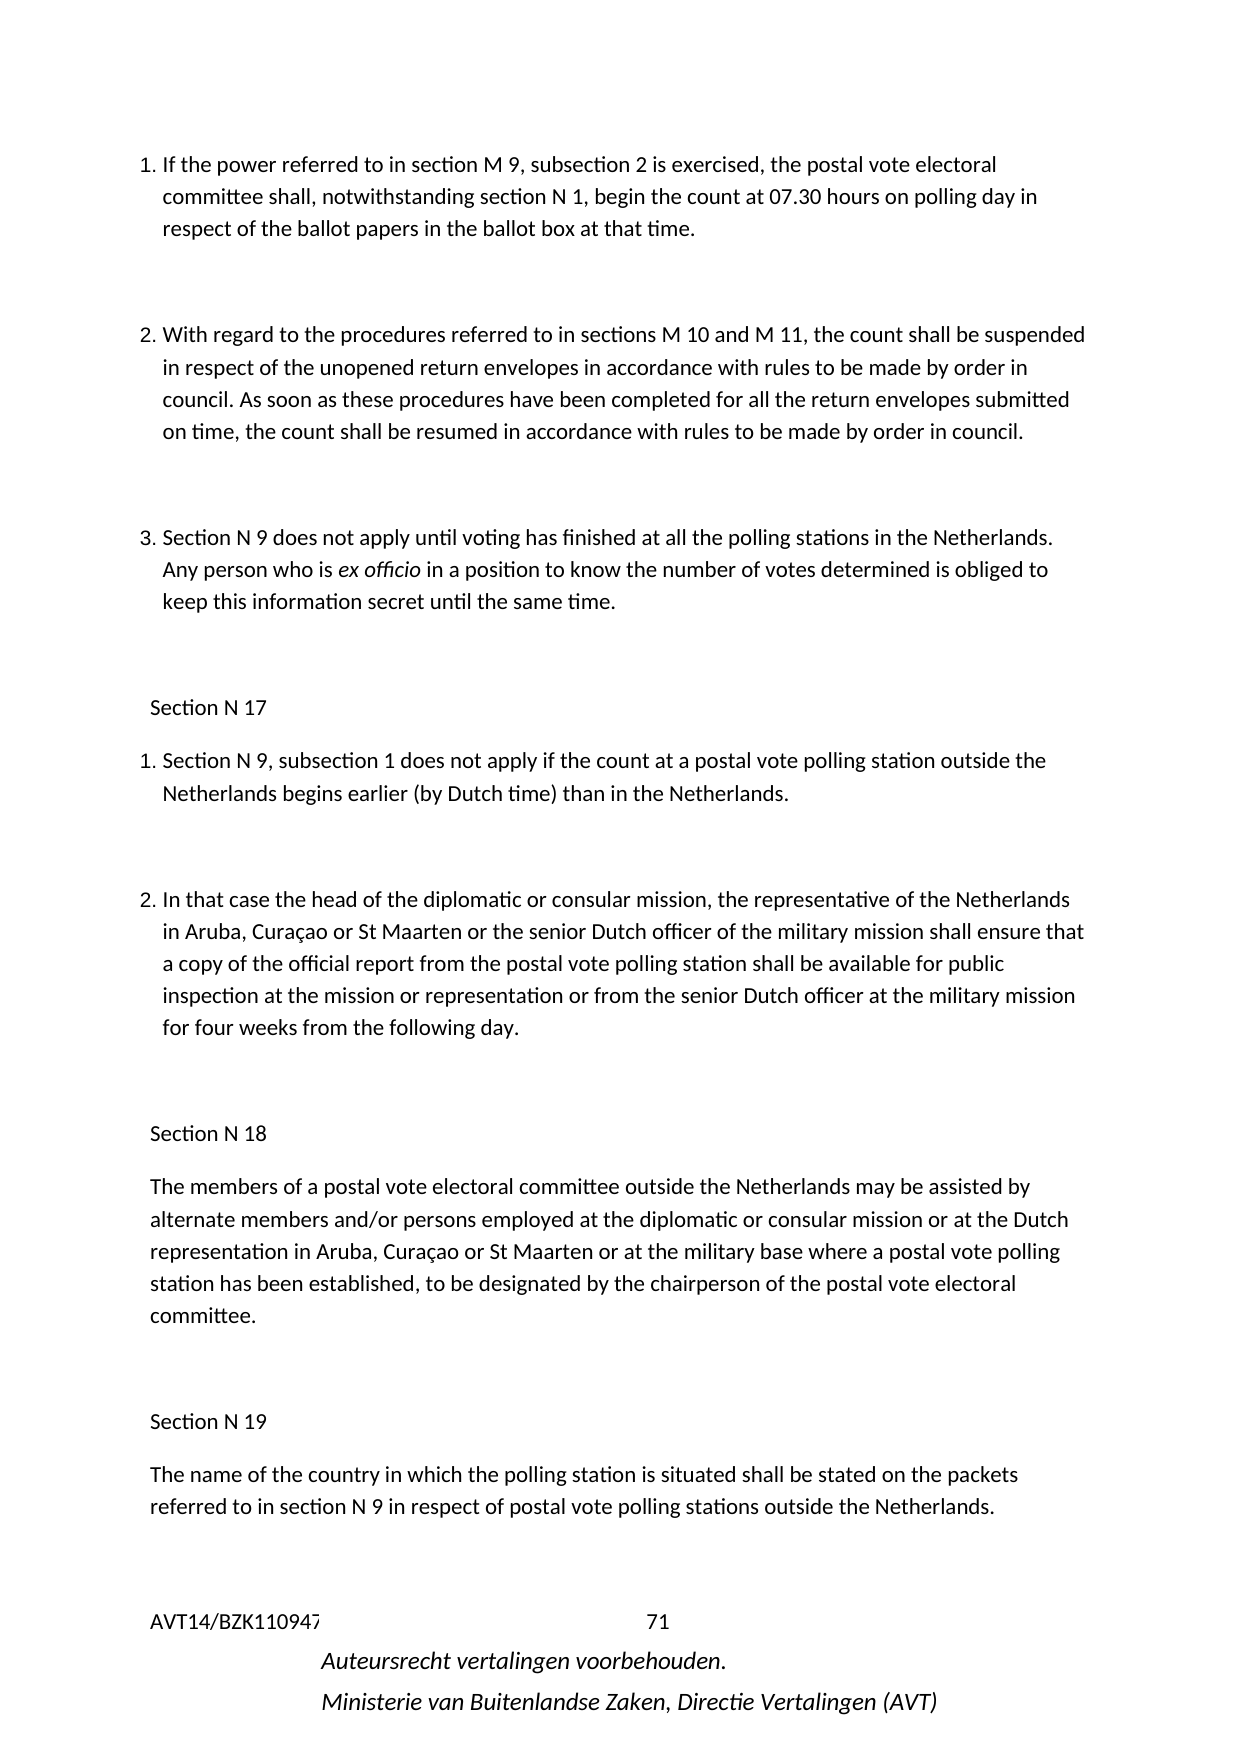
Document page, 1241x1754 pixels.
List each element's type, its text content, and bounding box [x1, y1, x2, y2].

text Section N 18 [150, 1119, 1090, 1147]
list Section N 9, subsection 1 does not apply if the count at a postal vote polling station outside the Netherlands begins earlier (by Dutch time) than in the Netherlands. [139, 746, 1090, 807]
text The name of the country in which the polling station is situated shall be stated on the packets referred to in section N 9 in respect of postal vote polling stations outside the Netherlands. [150, 1460, 1090, 1521]
list If the power referred to in section M 9, subsection 2 is exercised, the postal vote electoral committee shall, notwithstanding section N 1, begin the count at 07.30 hours on polling day in respect of the ballot papers in the ballot box at that time. [139, 150, 1090, 242]
list With regard to the procedures referred to in sections M 10 and M 11, the count shall be suspended in respect of the unopened return envelopes in accordance with rules to be made by order in council. As soon as these procedures have been completed for all the return envelopes submitted on time, the count shall be resumed in accordance with rules to be made by order in council. [139, 320, 1090, 445]
list Section N 9 does not apply until voting has finished at all the polling stations in the Netherlands. Any person who is ex officio in a position to know the number of votes determined is obliged to keep this information secret until the same time. [139, 523, 1090, 615]
text Section N 17 [150, 693, 1090, 721]
text The members of a postal vote electoral committee outside the Netherlands may be assisted by alternate members and/or persons employed at the diplomatic or consular mission or at the Dutch representation in Aruba, Curaçao or St Maarten or at the military base where a postal vote polling station has been established, to be designated by the chairperson of the postal vote electoral committee. [150, 1172, 1090, 1329]
list In that case the head of the diplomatic or consular mission, the representative of the Netherlands in Aruba, Curaçao or St Maarten or the senior Dutch officer of the military mission shall ensure that a copy of the official report from the postal vote polling station shall be available for public inspection at the mission or representation or from the senior Dutch officer at the military mission for four weeks from the following day. [139, 885, 1090, 1041]
text Section N 19 [150, 1407, 1090, 1435]
